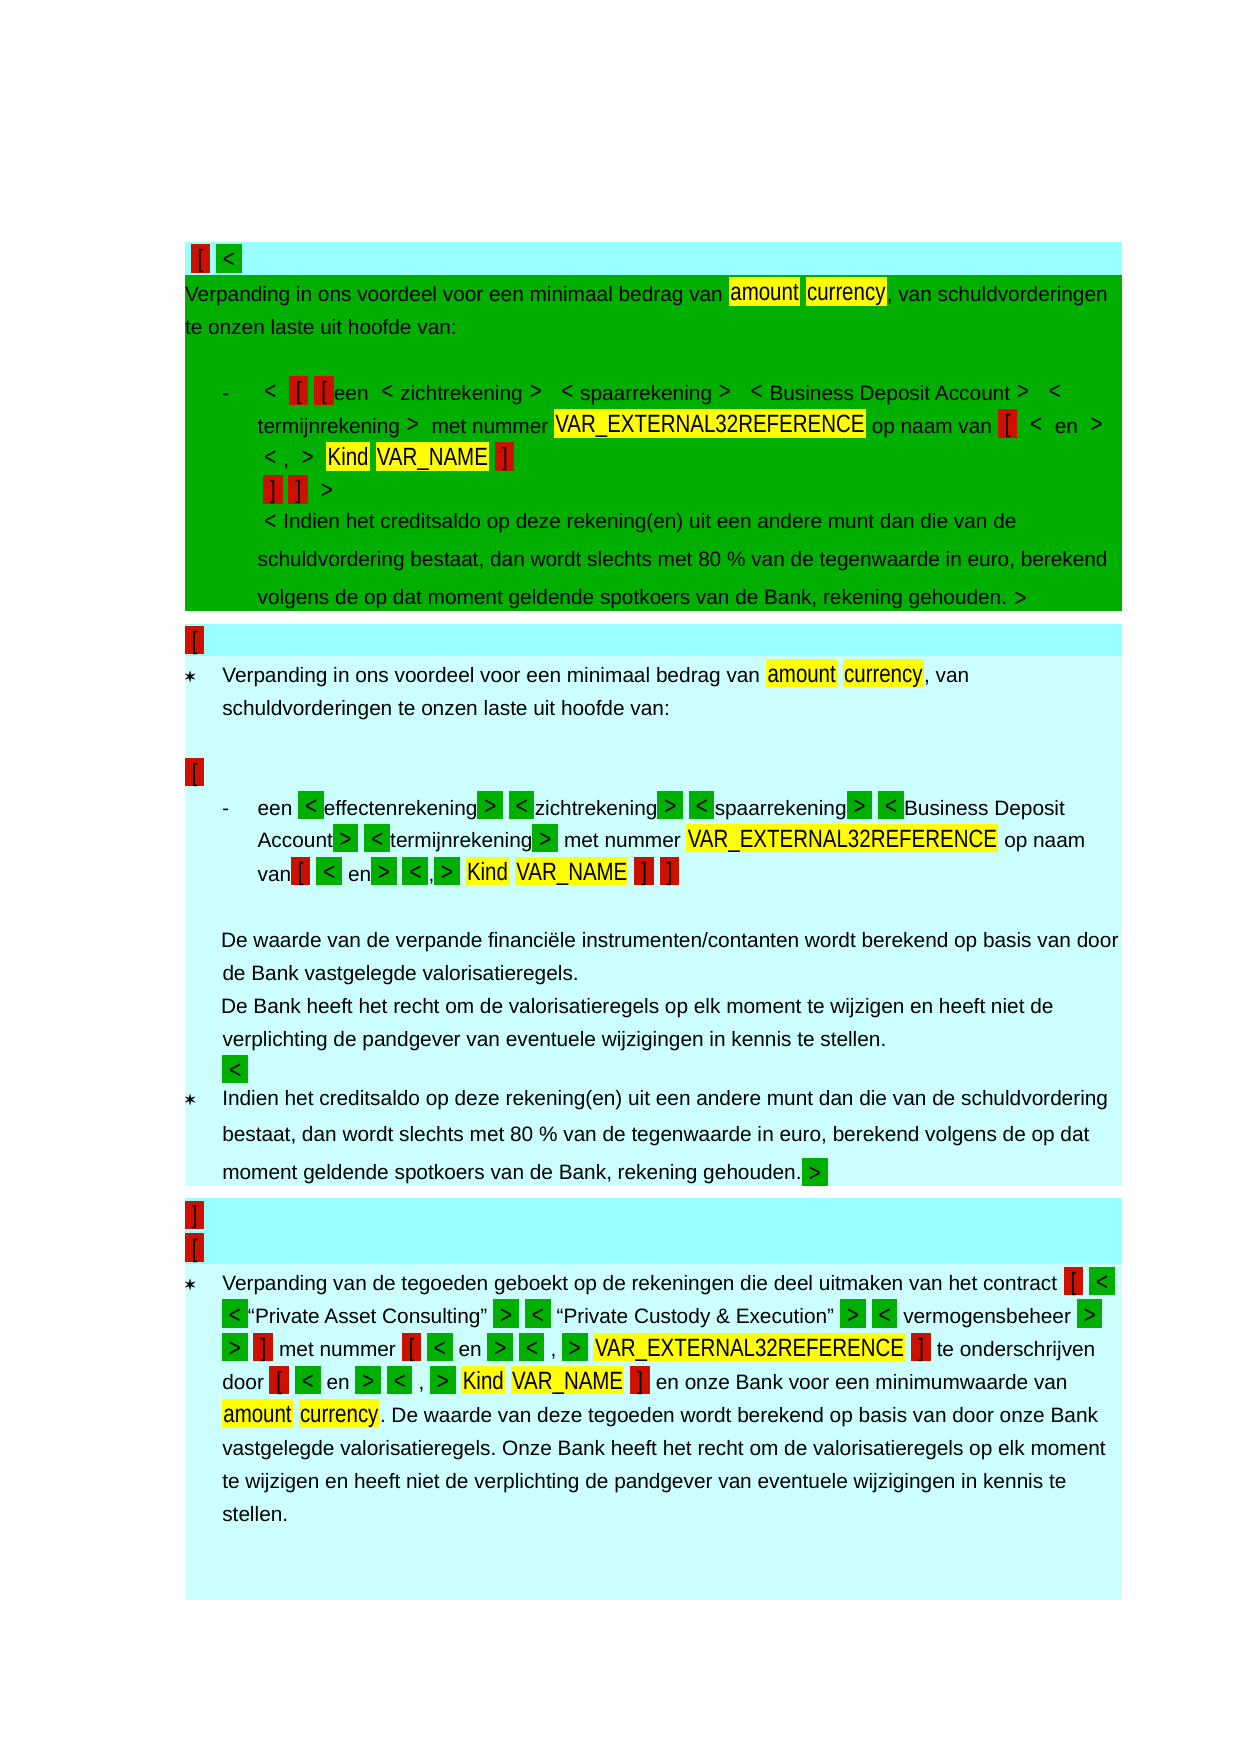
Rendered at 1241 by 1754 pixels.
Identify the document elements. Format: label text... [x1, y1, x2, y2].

list < [873, 1299, 896, 1328]
list > [494, 1299, 518, 1328]
list VAR_EXTERNAL32REFERENCE [688, 824, 997, 852]
list < [365, 824, 389, 852]
list > [1085, 409, 1108, 438]
list > [563, 1333, 587, 1361]
list > [431, 1366, 454, 1394]
list < [317, 857, 341, 885]
text < [217, 244, 241, 273]
list [ [403, 1333, 420, 1361]
text Verpanding in ons voordeel voor een minimaal bedrag van , van schuldvorderingen te onzen laste uit hoofde van: [185, 275, 1122, 374]
list ] [636, 857, 653, 885]
list een effectenrekening zichtrekening spaarrekening Business Deposit Account termijnrekening met nummer op naam van en , [222, 788, 1122, 888]
list een zichtrekening spaarrekening Business Deposit Account termijnrekening met nummer op naam van en , [222, 374, 1122, 506]
text De waarde van de verpande financiële instrumenten/contanten wordt berekend op basis van door de Bank vastgelegde valorisatieregels. [221, 921, 1122, 987]
list > [315, 475, 338, 504]
list > [524, 376, 547, 405]
list < [299, 791, 322, 819]
list > [334, 824, 357, 852]
list < [520, 1333, 543, 1361]
list > [356, 1366, 380, 1394]
text [ [186, 1233, 203, 1262]
list < [258, 442, 282, 471]
list [ [1065, 1267, 1082, 1295]
list ] [255, 1333, 272, 1361]
list [ [290, 376, 307, 405]
text [ [186, 758, 203, 786]
list VAR_NAME [512, 1366, 623, 1394]
text Indien het creditsaldo op deze rekening(en) uit een andere munt dan die van de schuldvordering bestaat, dan wordt slechts met 80 % van de tegenwaarde in euro, berekend volgens de op dat moment geldende spotkoers van de Bank, rekening gehouden. [257, 506, 1122, 611]
list VAR_NAME [377, 442, 488, 471]
list > [1011, 376, 1035, 405]
text < [223, 1055, 247, 1083]
text ] [186, 1201, 203, 1229]
list < [1090, 1267, 1113, 1295]
list > [223, 1333, 247, 1361]
text [ [186, 626, 203, 654]
list < [223, 1299, 247, 1328]
list > [478, 791, 502, 819]
list amount [767, 659, 836, 687]
list Verpanding in ons voordeel voor een minimaal bedrag van , van schuldvorderingen te onzen laste uit hoofde van: [185, 656, 1122, 722]
list > [533, 824, 557, 852]
list < [428, 1333, 451, 1361]
list < [404, 857, 427, 885]
list < [1043, 376, 1066, 405]
list < [745, 376, 768, 405]
list VAR_NAME [516, 857, 627, 885]
list > [372, 857, 396, 885]
list < [1024, 409, 1048, 438]
list < [879, 791, 903, 819]
list < [555, 376, 579, 405]
list > [803, 1158, 827, 1186]
list ] [290, 475, 307, 504]
list amount [223, 1399, 292, 1427]
list VAR_EXTERNAL32REFERENCE [595, 1333, 904, 1361]
list ] [496, 442, 513, 471]
list > [841, 1299, 864, 1328]
list ] [912, 1333, 929, 1361]
list Kind [463, 1366, 504, 1394]
list < [258, 376, 282, 405]
list > [848, 791, 871, 819]
list > [488, 1333, 512, 1361]
list ] [264, 475, 282, 504]
list [ [999, 409, 1016, 438]
list < [510, 791, 533, 819]
list [ [315, 376, 333, 405]
list > [296, 442, 319, 471]
list ] [631, 1366, 648, 1394]
list > [435, 857, 459, 885]
text [ [192, 244, 209, 273]
list > [401, 409, 424, 438]
list > [1078, 1299, 1101, 1328]
list Indien het creditsaldo op deze rekening(en) uit een andere munt dan die van de schuldvordering bestaat, dan wordt slechts met 80 % van de tegenwaarde in euro, berekend volgens de op dat moment geldende spotkoers van de Bank, rekening gehouden. [185, 1086, 1122, 1186]
list > [658, 791, 682, 819]
text < [258, 506, 282, 535]
text > [1009, 583, 1032, 611]
list Kind [327, 442, 368, 471]
list [ [292, 857, 309, 885]
list currency [300, 1399, 378, 1427]
list [ [271, 1366, 288, 1394]
list < [375, 376, 399, 405]
text currency [807, 277, 886, 306]
list < [690, 791, 713, 819]
list currency [844, 659, 923, 687]
text De Bank heeft het recht om de valorisatieregels op elk moment te wijzigen en heeft niet de verplichting de pandgever van eventuele wijzigingen in kennis te stellen. [221, 987, 1122, 1053]
text amount [730, 277, 799, 306]
list Kind [467, 857, 508, 885]
list > [713, 376, 737, 405]
list < [296, 1366, 319, 1394]
list Verpanding van de tegoeden geboekt op de rekeningen die deel uitmaken van het contract “Private Asset Consulting” “Private Custody & Execution” vermogensbeheer met nummer en , te onderschrijven door en , en onze Bank voor een minimumwaarde van . De waarde van deze tegoeden wordt berekend op basis van door onze Bank vastgelegde valorisatieregels. Onze Bank heeft het recht om de valorisatieregels op elk moment te wijzigen en heeft niet de verplichting de pandgever van eventuele wijzigingen in kennis te stellen. [185, 1264, 1122, 1528]
list < [388, 1366, 411, 1394]
list ] [661, 857, 678, 885]
list VAR_EXTERNAL32REFERENCE [555, 409, 865, 438]
list < [526, 1299, 549, 1328]
